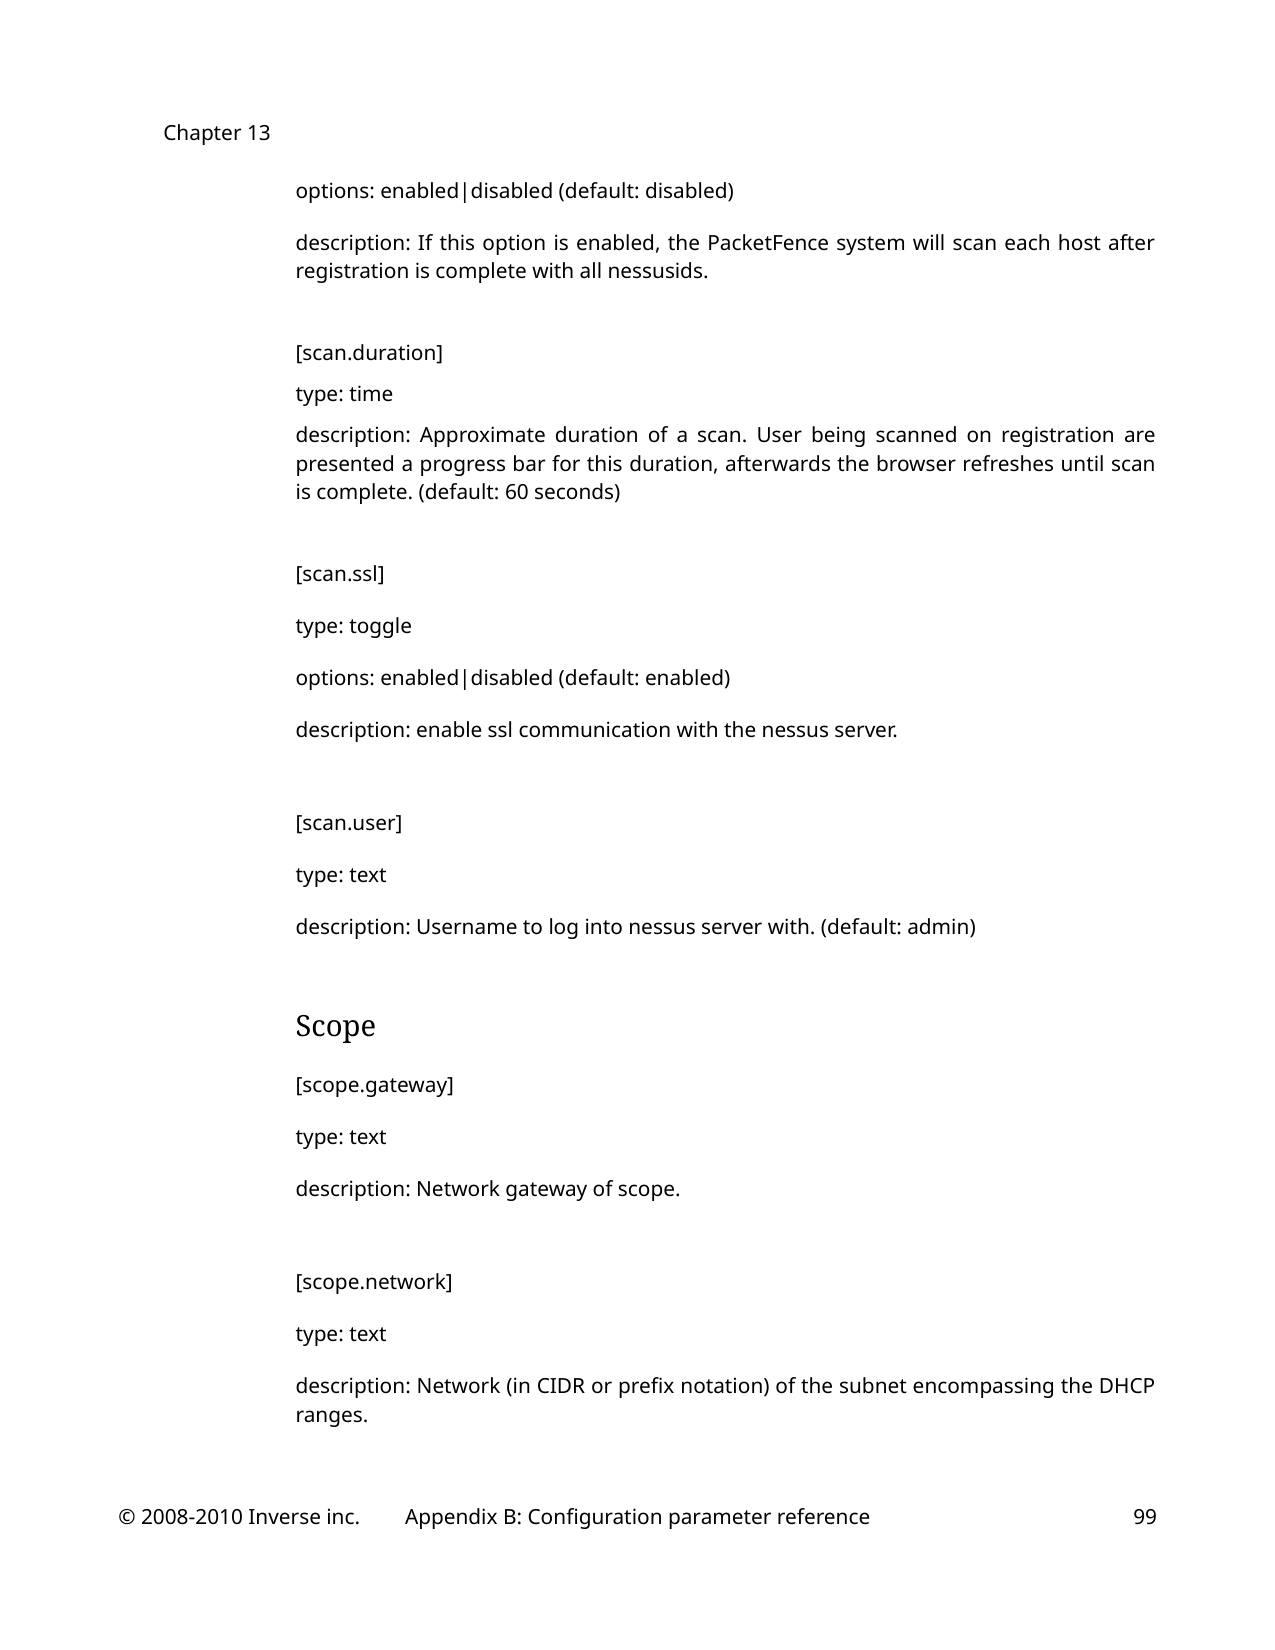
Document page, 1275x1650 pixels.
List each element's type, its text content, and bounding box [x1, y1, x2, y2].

text description: enable ssl communication with the nessus server. [295, 715, 1157, 744]
text description: Network (in CIDR or prefix notation) of the subnet encompassing the DHCP ranges. [295, 1371, 1157, 1428]
text type: time [295, 379, 1157, 408]
text [scope.network] [295, 1267, 1157, 1296]
subtitle Scope [295, 1006, 1157, 1045]
text description: If this option is enabled, the PacketFence system will scan each host after registration is complete with all nessusids. [295, 228, 1157, 285]
text description: Network gateway of scope. [295, 1174, 1157, 1203]
text description: Username to log into nessus server with. (default: admin) [295, 912, 1157, 941]
text options: enabled|disabled (default: disabled) [295, 176, 1157, 204]
text [scan.ssl] [295, 559, 1157, 587]
text type: text [295, 1122, 1157, 1151]
text [scope.gateway] [295, 1070, 1157, 1098]
text type: text [295, 860, 1157, 889]
text [scan.user] [295, 808, 1157, 837]
text [scan.duration] [295, 338, 1157, 367]
text description: Approximate duration of a scan. User being scanned on registration are presented a progress bar for this duration, afterwards the browser refreshes until scan is complete. (default: 60 seconds) [295, 420, 1157, 506]
text options: enabled|disabled (default: enabled) [295, 663, 1157, 692]
text type: text [295, 1319, 1157, 1348]
text type: toggle [295, 611, 1157, 639]
